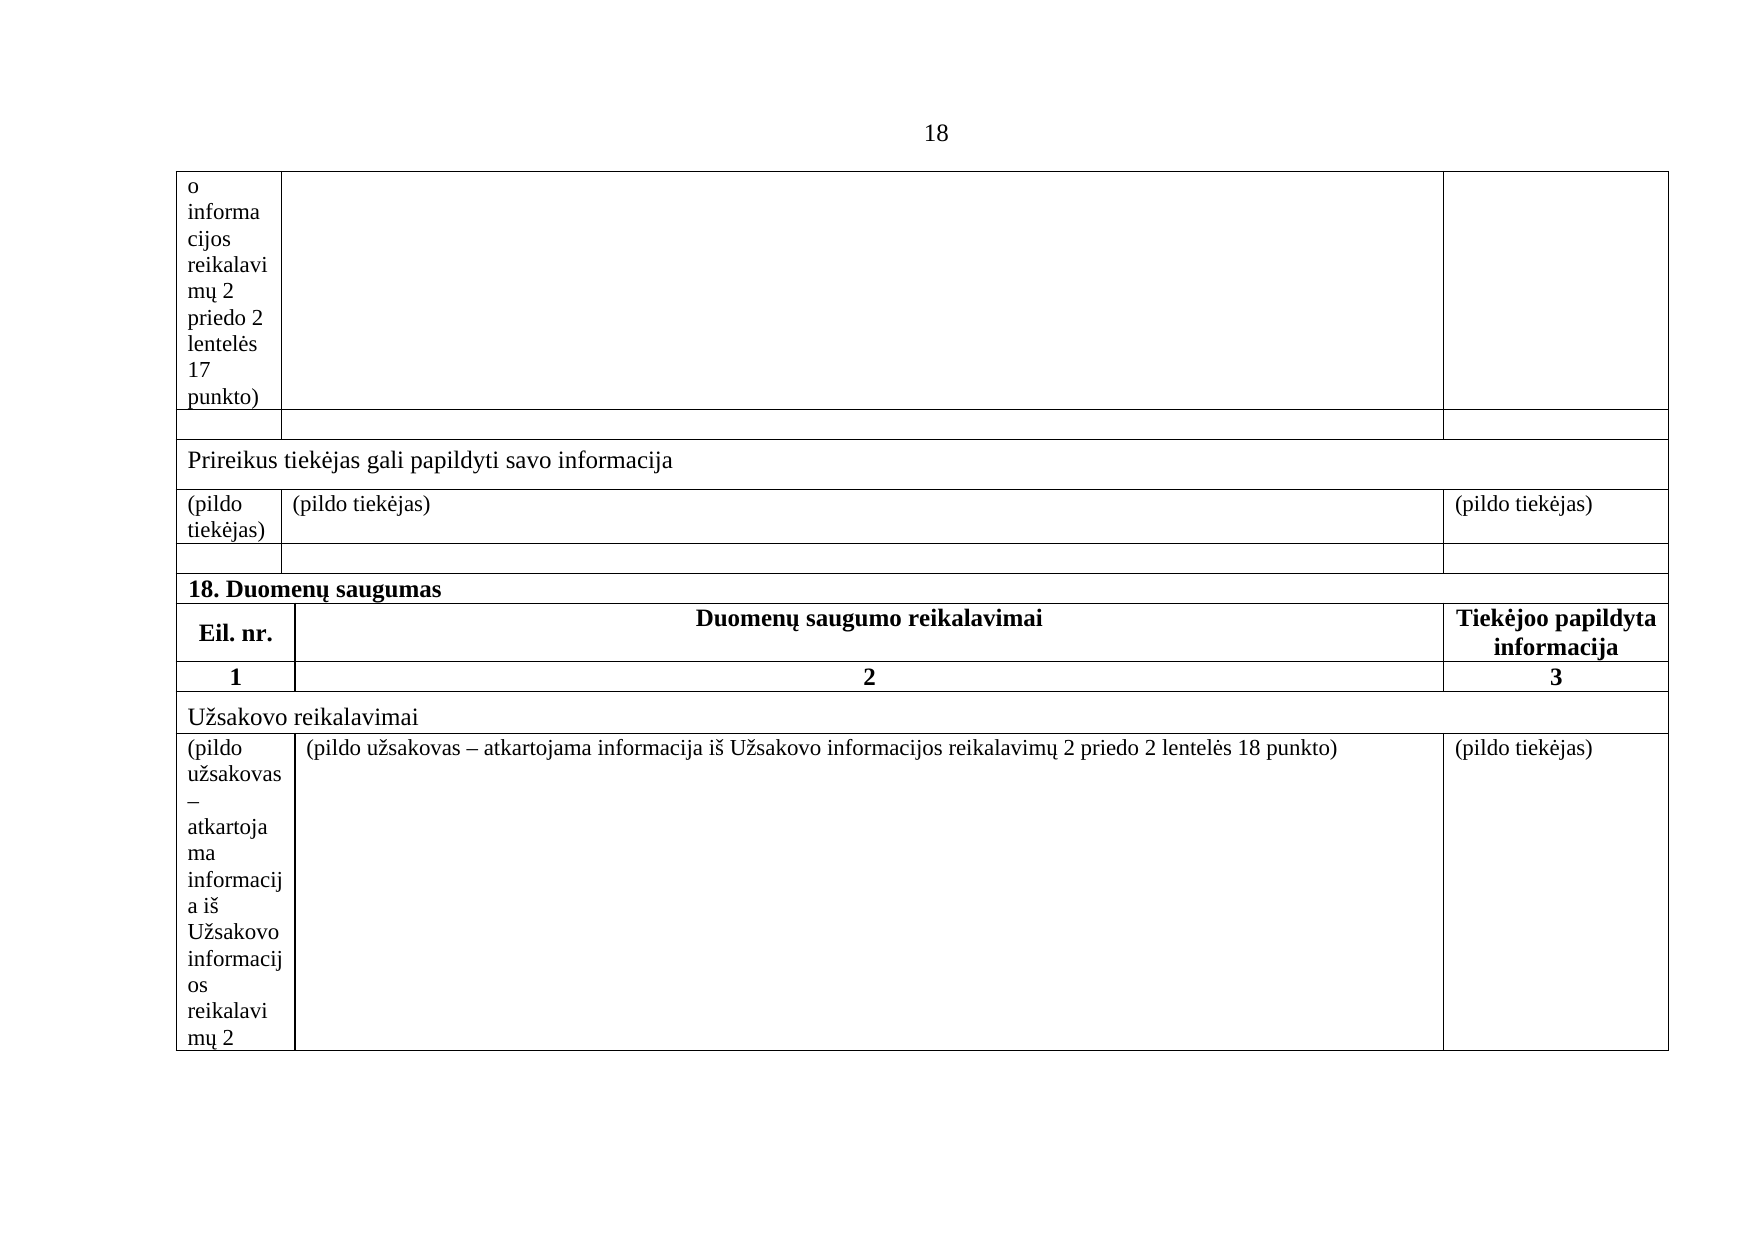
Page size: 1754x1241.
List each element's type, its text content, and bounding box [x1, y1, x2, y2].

table_cell 18. Duomenų saugumas [177, 574, 1668, 602]
table_cell (pildo tiekėjas) [1444, 490, 1668, 543]
table_cell [1669, 733, 1673, 1050]
table_cell Tiekėjoo papildyta informacija [1444, 604, 1668, 661]
table_cell [1669, 543, 1673, 573]
table_cell (pildo užsakovas – atkartojama informacija iš Užsakovo informacijos reikalavimų 2 [177, 734, 294, 1050]
table_cell [1669, 661, 1673, 691]
table_cell Duomenų saugumo reikalavimai [296, 604, 1443, 661]
table_cell [282, 410, 1443, 439]
table_cell (pildo užsakovas – atkartojama informacija iš Užsakovo informacijos reikalavimų 2 priedo 2 lentelės 18 punkto) [296, 734, 1443, 1050]
table_cell [1444, 410, 1668, 439]
table_cell 1 [177, 662, 294, 691]
table_cell [1669, 171, 1673, 409]
table_cell 2 [296, 662, 1443, 691]
table_cell 3 [1444, 662, 1668, 691]
table_cell [177, 544, 281, 573]
table_cell (pildo tiekėjas) [282, 490, 1443, 543]
table_cell [1669, 409, 1673, 439]
table_cell [1669, 691, 1673, 733]
table_cell Eil. nr. [177, 604, 294, 661]
table_cell [282, 544, 1443, 573]
table_cell [1669, 573, 1673, 602]
table_cell [1669, 439, 1673, 489]
table_cell Užsakovo reikalavimai [177, 692, 1668, 733]
table_cell [1669, 603, 1673, 661]
table_cell [177, 410, 281, 439]
table_cell [1444, 544, 1668, 573]
table_cell [282, 172, 1443, 409]
table_cell [1444, 172, 1668, 409]
table_cell Prireikus tiekėjas gali papildyti savo informacija [177, 440, 1668, 489]
table_cell o informacijos reikalavimų 2 priedo 2 lentelės 17 punkto) [177, 172, 281, 409]
table_cell [1669, 489, 1673, 543]
table_cell (pildo tiekėjas) [177, 490, 281, 543]
table_cell (pildo tiekėjas) [1444, 734, 1668, 1050]
